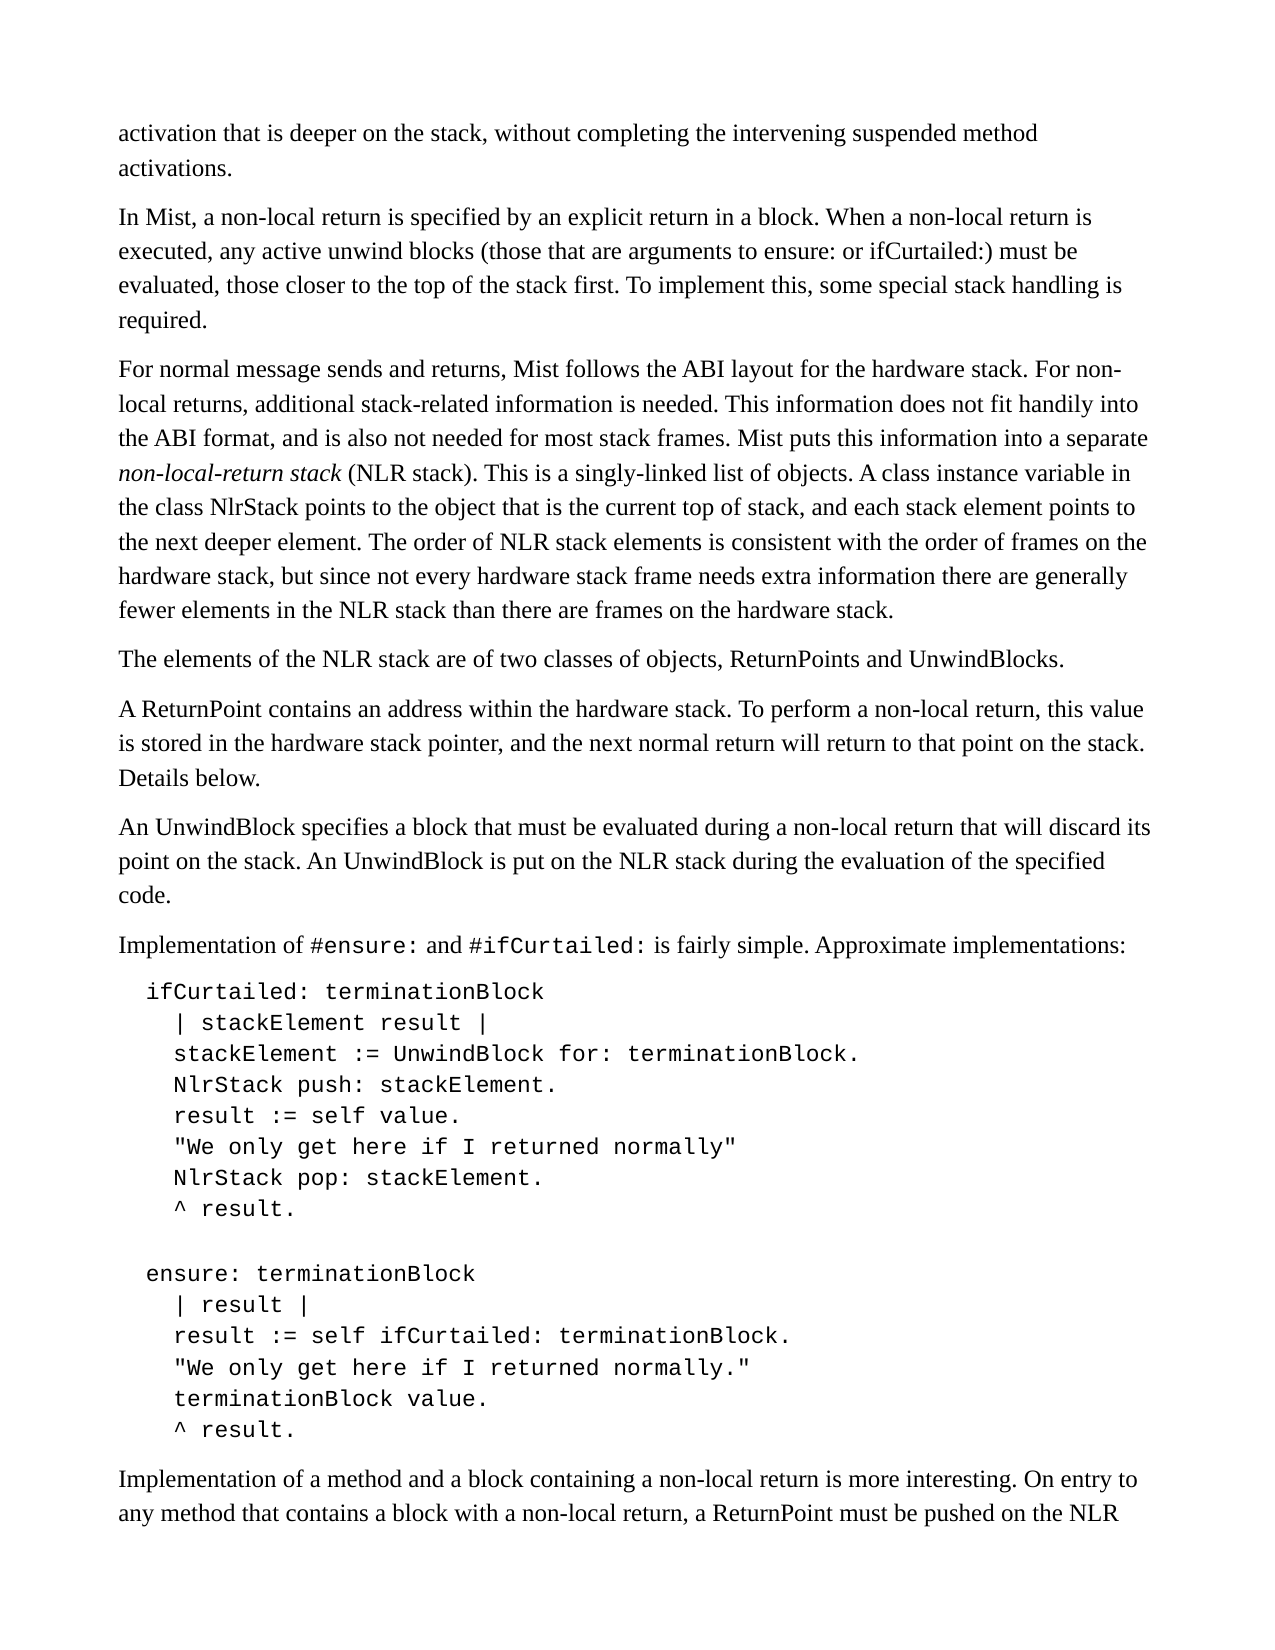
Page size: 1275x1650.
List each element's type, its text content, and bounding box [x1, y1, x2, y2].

text result := self ifCurtailed: terminationBlock. [118, 1325, 1157, 1351]
text NlrStack push: stackElement. [118, 1074, 1157, 1099]
text stackElement := UnwindBlock for: terminationBlock. [118, 1043, 1157, 1068]
text A ReturnPoint contains an address within the hardware stack. To perform a non-local return, this value is stored in the hardware stack pointer, and the next normal return will return to that point on the stack. Details below. [118, 694, 1157, 791]
text An UnwindBlock specifies a block that must be evaluated during a non-local return that will discard its point on the stack. An UnwindBlock is put on the NLR stack during the evaluation of the specified code. [118, 812, 1157, 909]
text activation that is deeper on the stack, without completing the intervening suspended method activations. [118, 118, 1157, 181]
text Implementation of #ensure: and #ifCurtailed: is fairly simple. Approximate implementations: [118, 930, 1157, 960]
text | result | [118, 1294, 1157, 1320]
text | stackElement result | [118, 1012, 1157, 1037]
text Implementation of a method and a block containing a non-local return is more interesting. On entry to any method that contains a block with a non-local return, a ReturnPoint must be pushed on the NLR [118, 1464, 1157, 1527]
text The elements of the NLR stack are of two classes of objects, ReturnPoints and UnwindBlocks. [118, 644, 1157, 673]
text NlrStack pop: stackElement. [118, 1167, 1157, 1193]
text ^ result. [118, 1418, 1157, 1444]
text terminationBlock value. [118, 1387, 1157, 1413]
text In Mist, a non-local return is specified by an explicit return in a block. When a non-local return is executed, any active unwind blocks (those that are arguments to ensure: or ifCurtailed:) must be evaluated, those closer to the top of the stack first. To implement this, some special stack handling is required. [118, 202, 1157, 334]
text "We only get here if I returned normally." [118, 1356, 1157, 1382]
text ifCurtailed: terminationBlock [118, 981, 1157, 1006]
text ^ result. [118, 1198, 1157, 1224]
text result := self value. [118, 1105, 1157, 1131]
text "We only get here if I returned normally" [118, 1136, 1157, 1162]
text ensure: terminationBlock [118, 1263, 1157, 1289]
text For normal message sends and returns, Mist follows the ABI layout for the hardware stack. For non-local returns, additional stack-related information is needed. This information does not fit handily into the ABI format, and is also not needed for most stack frames. Mist puts this information into a separate non-local-return stack (NLR stack). This is a singly-linked list of objects. A class instance variable in the class NlrStack points to the object that is the current top of stack, and each stack element points to the next deeper element. The order of NLR stack elements is consistent with the order of frames on the hardware stack, but since not every hardware stack frame needs extra information there are generally fewer elements in the NLR stack than there are frames on the hardware stack. [118, 354, 1157, 624]
